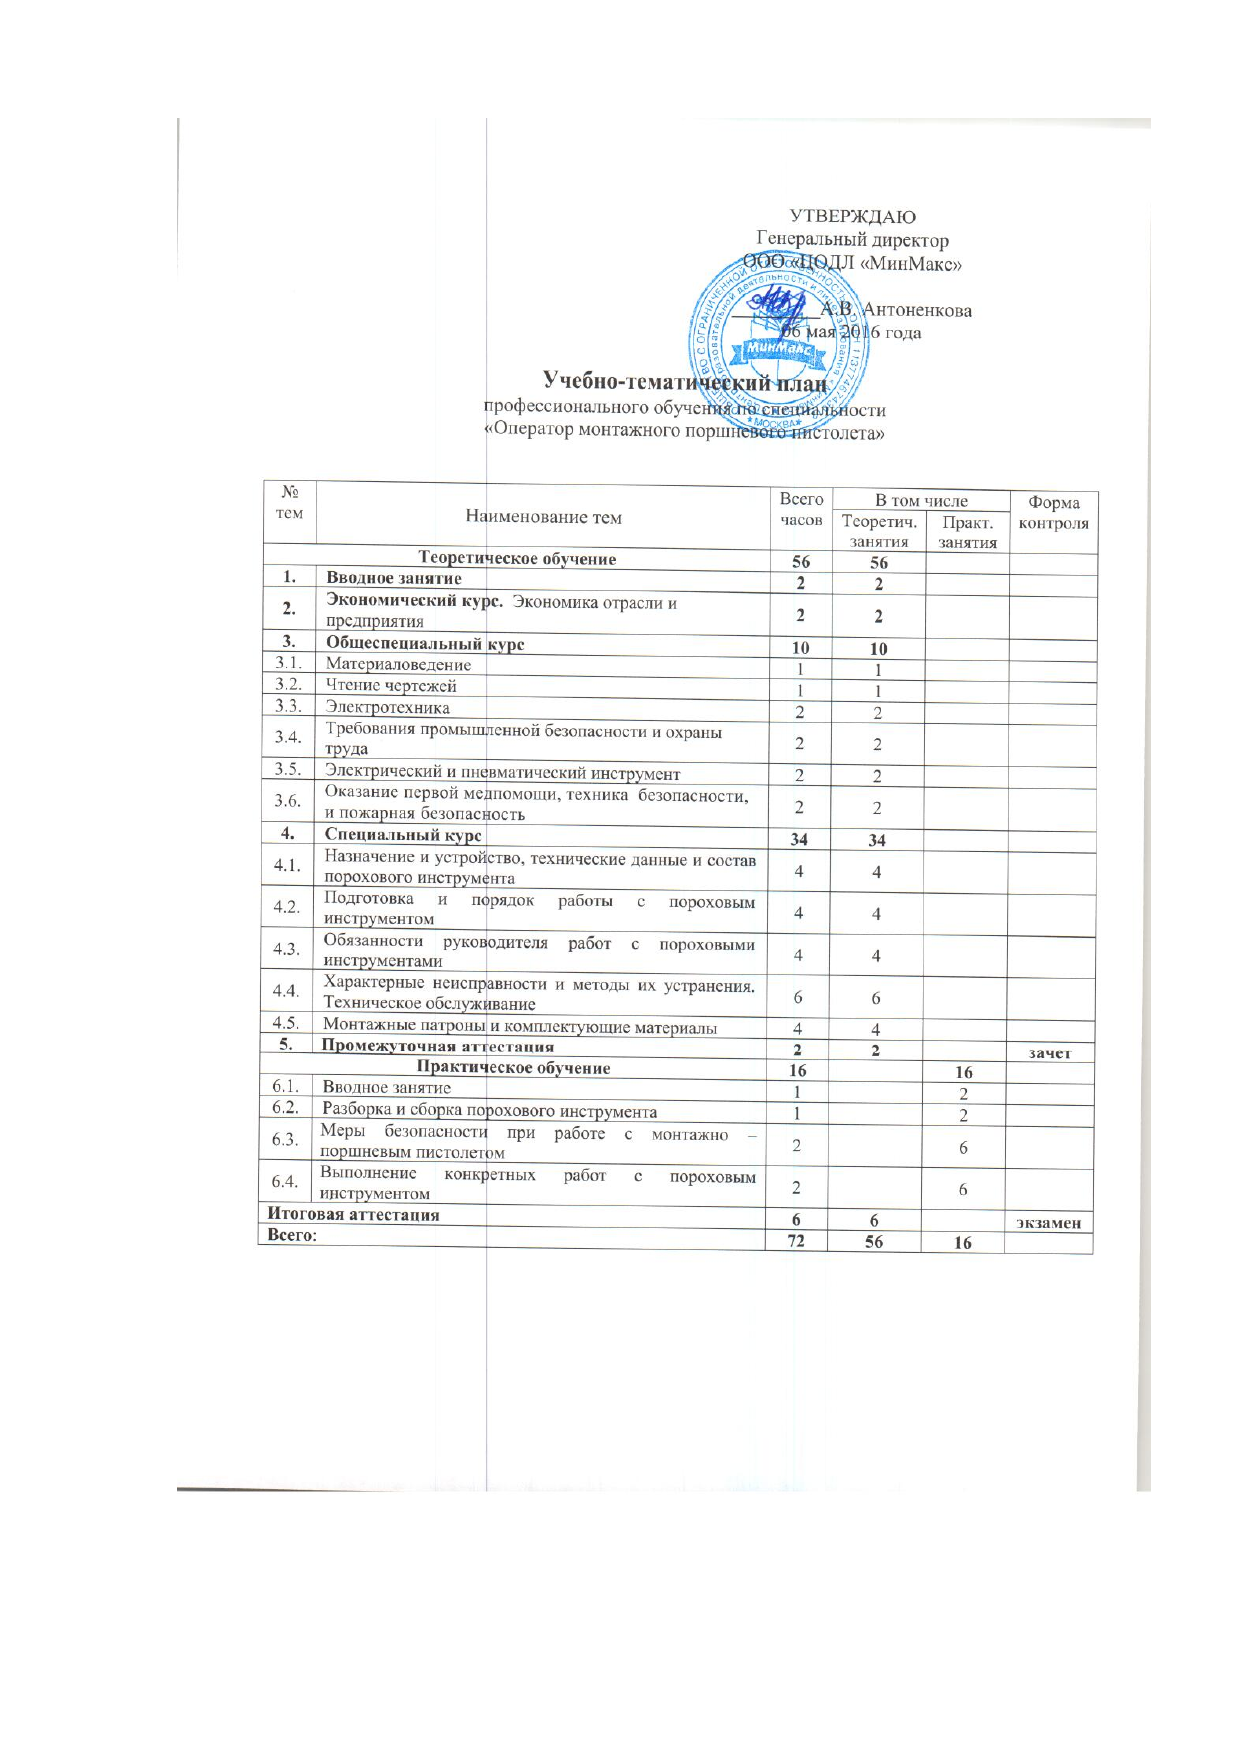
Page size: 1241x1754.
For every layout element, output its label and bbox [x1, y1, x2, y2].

picture [177, 118, 1151, 1495]
